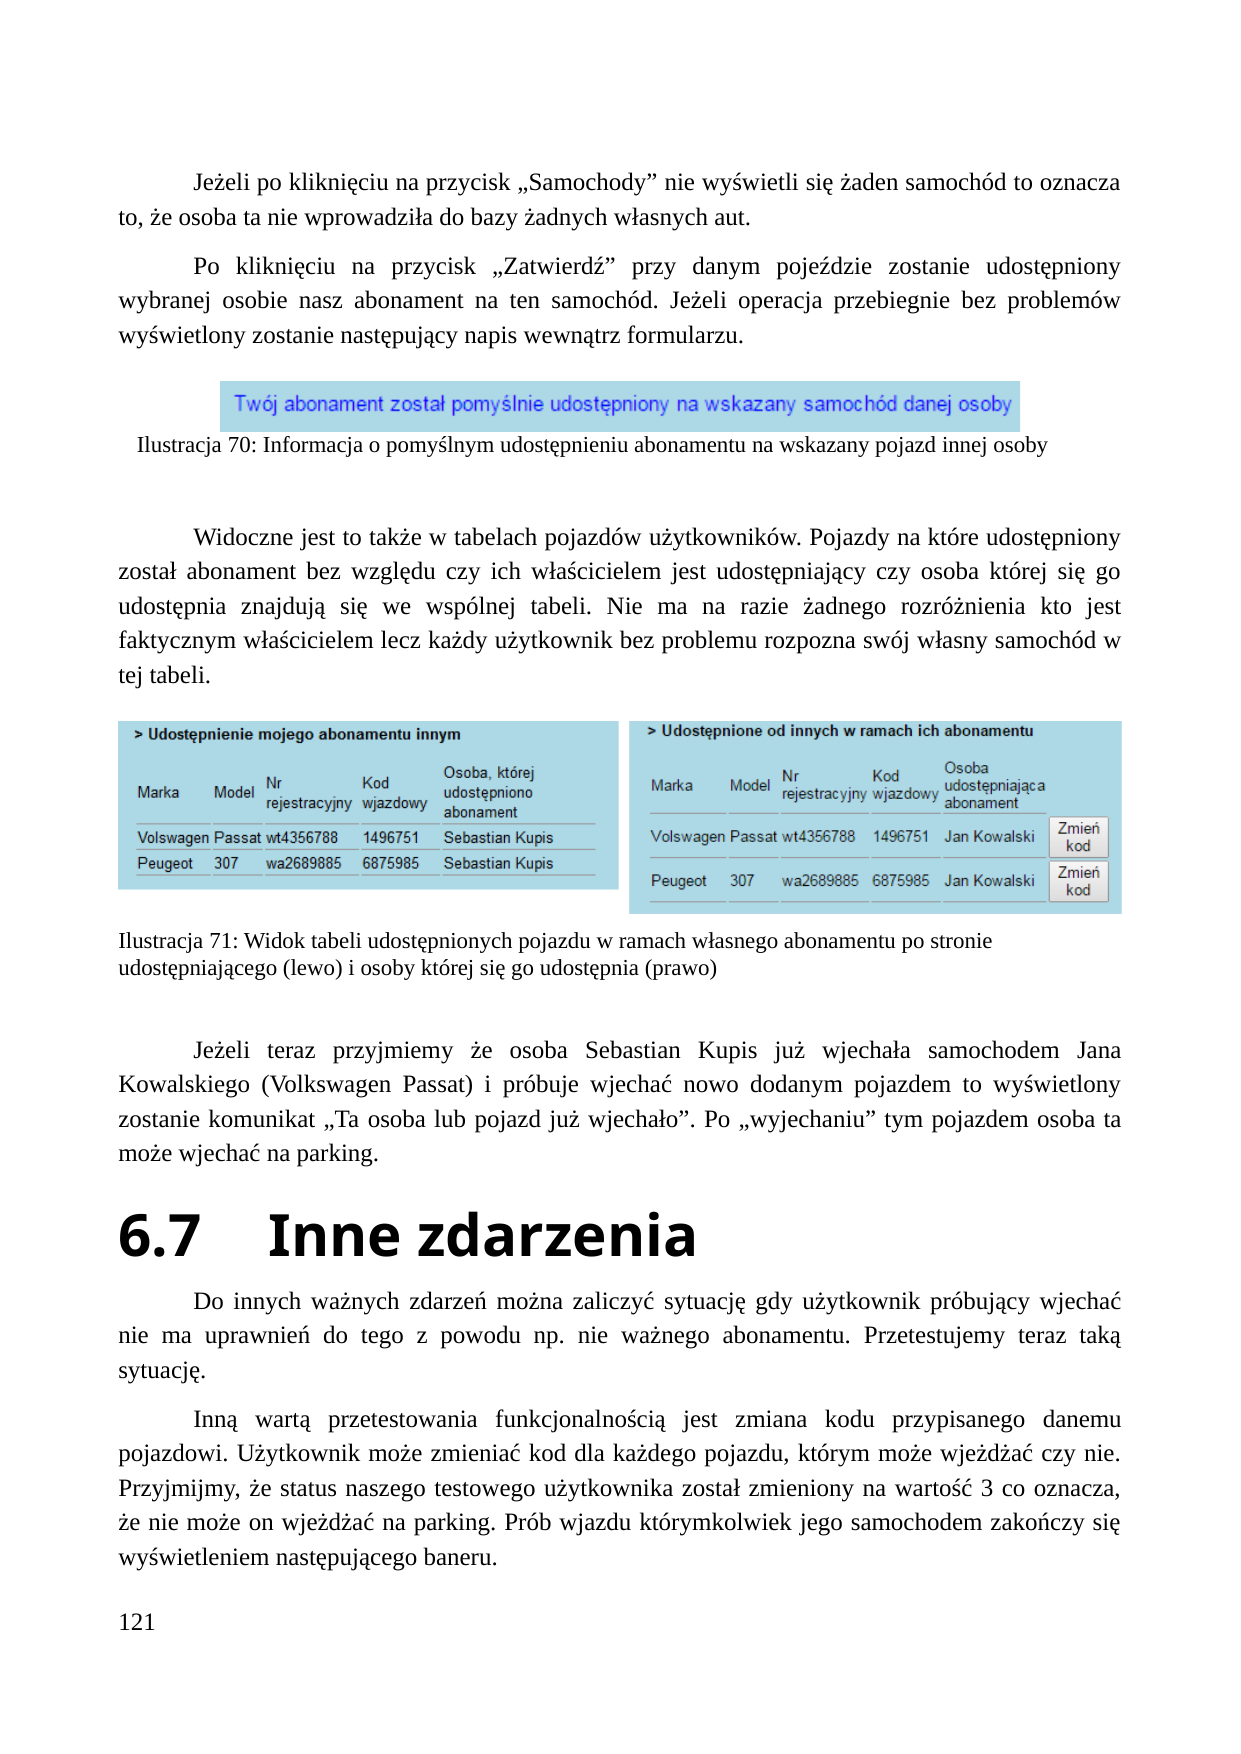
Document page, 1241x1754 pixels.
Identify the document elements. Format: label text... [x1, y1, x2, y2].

text Ilustracja 70: Informacja o pomyślnym udostępnieniu abonamentu na wskazany pojazd innej osoby [137, 381, 1104, 458]
picture [118, 721, 1123, 928]
text Inną wartą przetestowania funkcjonalnością jest zmiana kodu przypisanego danemu pojazdowi. Użytkownik może zmieniać kod dla każdego pojazdu, którym może wjeżdżać czy nie. Przyjmijmy, że status naszego testowego użytkownika został zmieniony na wartość 3 co oznacza, że nie może on wjeżdżać na parking. Prób wjazdu którymkolwiek jego samochodem zakończy się wyświetleniem następującego baneru. [118, 1404, 1122, 1570]
text Ilustracja 71: Widok tabeli udostępnionych pojazdu w ramach własnego abonamentu po stronie udostępniającego (lewo) i osoby której się go udostępnia (prawo) [118, 928, 1122, 980]
text Po kliknięciu na przycisk „Zatwierdź” przy danym pojeździe zostanie udostępniony wybranej osobie nasz abonament na ten samochód. Jeżeli operacja przebiegnie bez problemów wyświetlony zostanie następujący napis wewnątrz formularzu. [118, 251, 1122, 348]
subtitle Inne zdarzenia [118, 1194, 1122, 1273]
picture [220, 381, 1020, 432]
text Widoczne jest to także w tabelach pojazdów użytkowników. Pojazdy na które udostępniony został abonament bez względu czy ich właścicielem jest udostępniający czy osoba której się go udostępnia znajdują się we wspólnej tabeli. Nie ma na razie żadnego rozróżnienia kto jest faktycznym właścicielem lecz każdy użytkownik bez problemu rozpozna swój własny samochód w tej tabeli. [118, 522, 1122, 689]
text Jeżeli teraz przyjmiemy że osoba Sebastian Kupis już wjechała samochodem Jana Kowalskiego (Volkswagen Passat) i próbuje wjechać nowo dodanym pojazdem to wyświetlony zostanie komunikat „Ta osoba lub pojazd już wjechało”. Po „wyjechaniu” tym pojazdem osoba ta może wjechać na parking. [118, 1035, 1122, 1167]
text Do innych ważnych zdarzeń można zaliczyć sytuację gdy użytkownik próbujący wjechać nie ma uprawnień do tego z powodu np. nie ważnego abonamentu. Przetestujemy teraz taką sytuację. [118, 1286, 1122, 1383]
text Jeżeli po kliknięciu na przycisk „Samochody” nie wyświetli się żaden samochód to oznacza to, że osoba ta nie wprowadziła do bazy żadnych własnych aut. [118, 167, 1122, 230]
